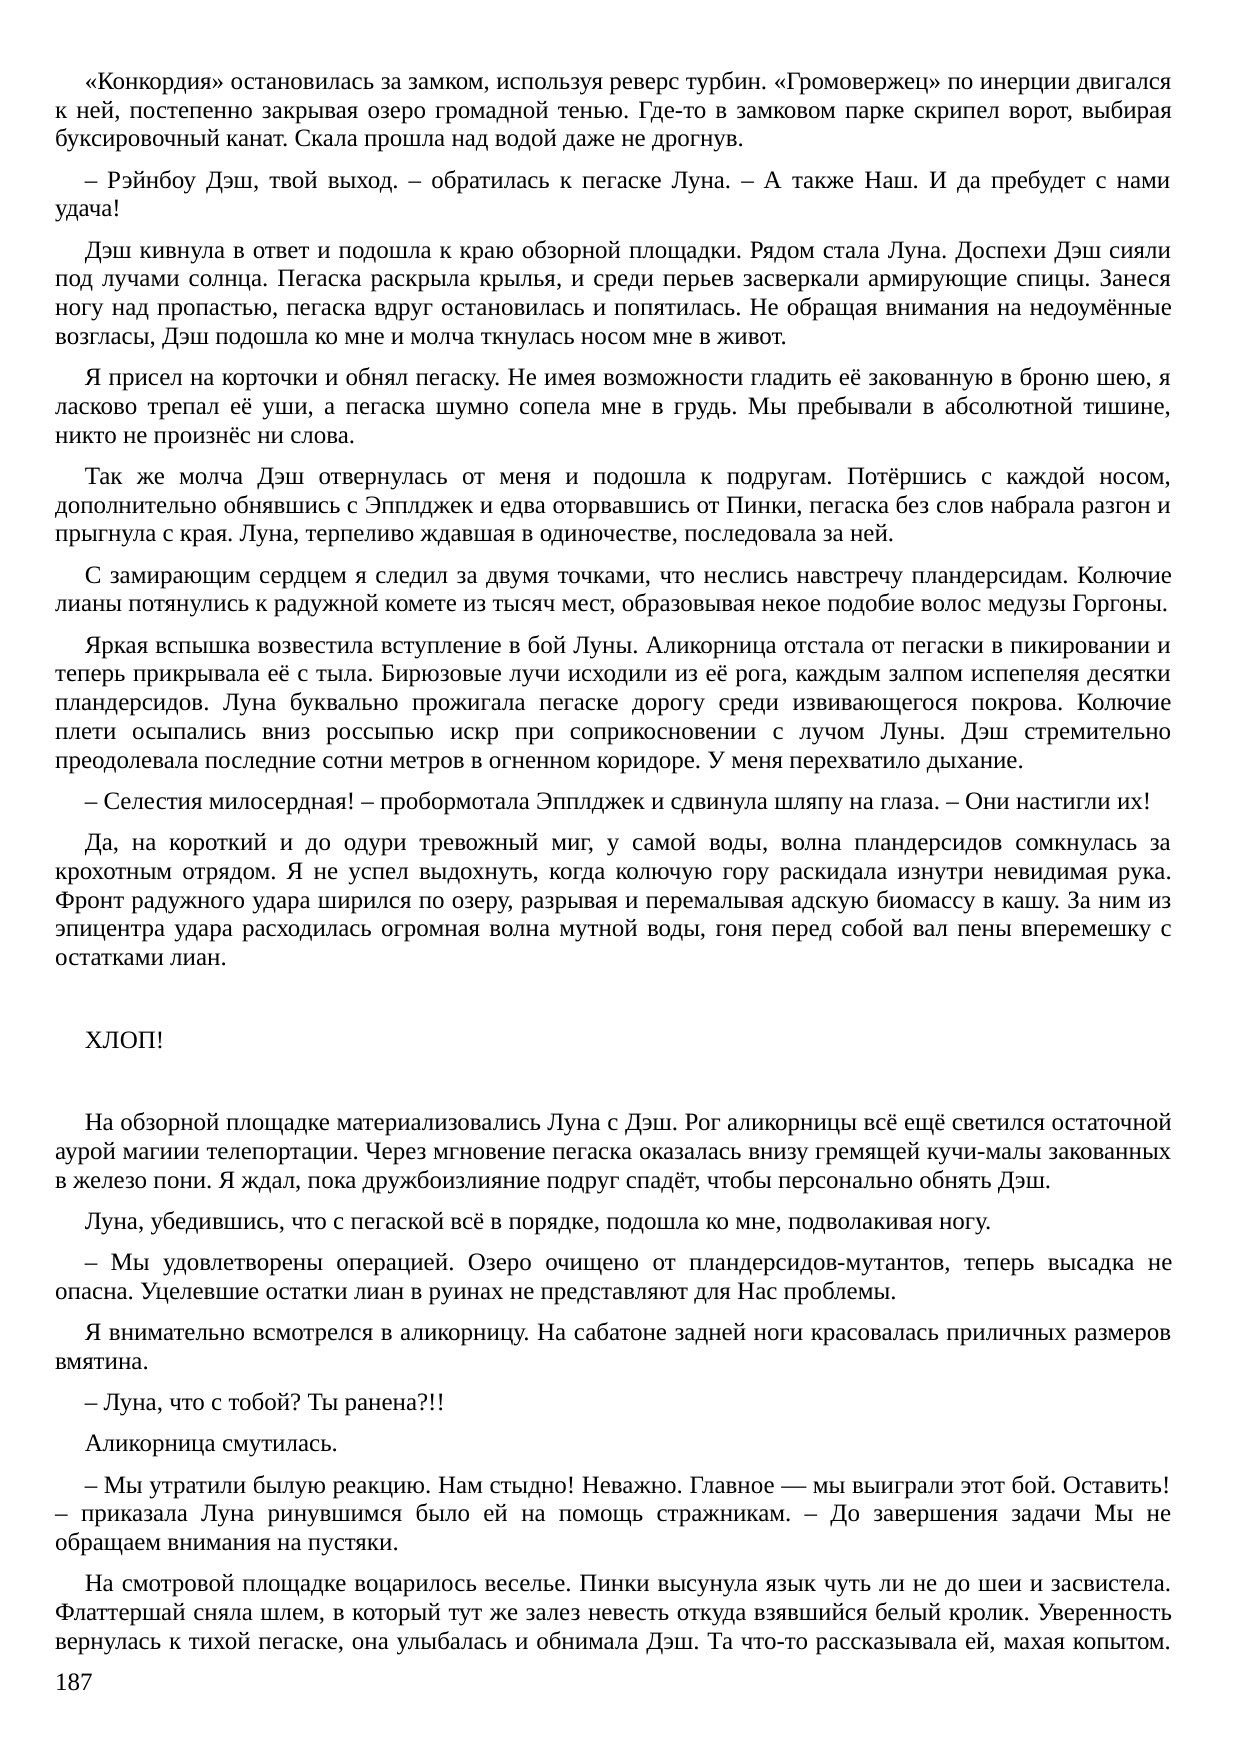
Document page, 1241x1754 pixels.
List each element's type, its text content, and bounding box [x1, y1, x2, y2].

text С замирающим сердцем я следил за двумя точками, что неслись навстречу пландерсидам. Колючие лианы потянулись к радужной комете из тысяч мест, образовывая некое подобие волос медузы Горгоны. [55, 560, 1173, 617]
text – Мы удовлетворены операцией. Озеро очищено от пландерсидов-мутантов, теперь высадка не опасна. Уцелевшие остатки лиан в руинах не представляют для Нас проблемы. [55, 1247, 1173, 1305]
text – Рэйнбоу Дэш, твой выход. – обратилась к пегаске Луна. – А также Наш. И да пребудет с нами удача! [55, 165, 1173, 222]
text На обзорной площадке материализовались Луна с Дэш. Рог аликорницы всё ещё светился остаточной аурой магиии телепортации. Через мгновение пегаска оказалась внизу гремящей кучи-малы закованных в железо пони. Я ждал, пока дружбоизлияние подруг спадёт, чтобы персонально обнять Дэш. [55, 1107, 1173, 1193]
text Я внимательно всмотрелся в аликорницу. На сабатоне задней ноги красовалась приличных размеров вмятина. [55, 1317, 1173, 1375]
text Я присел на корточки и обнял пегаску. Не имея возможности гладить её закованную в броню шею, я ласково трепал её уши, а пегаска шумно сопела мне в грудь. Мы пребывали в абсолютной тишине, никто не произнёс ни слова. [55, 362, 1173, 448]
text «Конкордия» остановилась за замком, используя реверс турбин. «Громовержец» по инерции двигался к ней, постепенно закрывая озеро громадной тенью. Где-то в замковом парке скрипел ворот, выбирая буксировочный канат. Скала прошла над водой даже не дрогнув. [55, 66, 1173, 152]
text ХЛОП! [55, 1025, 1173, 1053]
text Яркая вспышка возвестила вступление в бой Луны. Аликорница отстала от пегаски в пикировании и теперь прикрывала её с тыла. Бирюзовые лучи исходили из её рога, каждым залпом испепеляя десятки пландерсидов. Луна буквально прожигала пегаске дорогу среди извивающегося покрова. Колючие плети осыпались вниз россыпью искр при соприкосновении с лучом Луны. Дэш стремительно преодолевала последние сотни метров в огненном коридоре. У меня перехватило дыхание. [55, 630, 1173, 773]
text – Селестия милосердная! – пробормотала Эпплджек и сдвинула шляпу на глаза. – Они настигли их! [55, 786, 1173, 815]
text На смотровой площадке воцарилось веселье. Пинки высунула язык чуть ли не до шеи и засвистела. Флаттершай сняла шлем, в который тут же залез невесть откуда взявшийся белый кролик. Уверенность вернулась к тихой пегаске, она улыбалась и обнимала Дэш. Та что-то рассказывала ей, махая копытом. [55, 1568, 1173, 1655]
text – Луна, что с тобой? Ты ранена?!! [55, 1387, 1173, 1416]
text Аликорница смутилась. [55, 1428, 1173, 1457]
text Да, на короткий и до одури тревожный миг, у самой воды, волна пландерсидов сомкнулась за крохотным отрядом. Я не успел выдохнуть, когда колючую гору раскидала изнутри невидимая рука. Фронт радужного удара ширился по озеру, разрывая и перемалывая адскую биомассу в кашу. За ним из эпицентра удара расходилась огромная волна мутной воды, гоня перед собой вал пены вперемешку с остатками лиан. [55, 827, 1173, 971]
text Так же молча Дэш отвернулась от меня и подошла к подругам. Потёршись с каждой носом, дополнительно обнявшись с Эпплджек и едва оторвавшись от Пинки, пегаска без слов набрала разгон и прыгнула с края. Луна, терпеливо ждавшая в одиночестве, последовала за ней. [55, 461, 1173, 547]
text Дэш кивнула в ответ и подошла к краю обзорной площадки. Рядом стала Луна. Доспехи Дэш сияли под лучами солнца. Пегаска раскрыла крылья, и среди перьев засверкали армирующие спицы. Занеся ногу над пропастью, пегаска вдруг остановилась и попятилась. Не обращая внимания на недоумённые возгласы, Дэш подошла ко мне и молча ткнулась носом мне в живот. [55, 235, 1173, 350]
text – Мы утратили былую реакцию. Нам стыдно! Неважно. Главное — мы выиграли этот бой. Оставить! – приказала Луна ринувшимся было ей на помощь стражникам. – До завершения задачи Мы не обращаем внимания на пустяки. [55, 1470, 1173, 1556]
text Луна, убедившись, что с пегаской всё в порядке, подошла ко мне, подволакивая ногу. [55, 1206, 1173, 1235]
